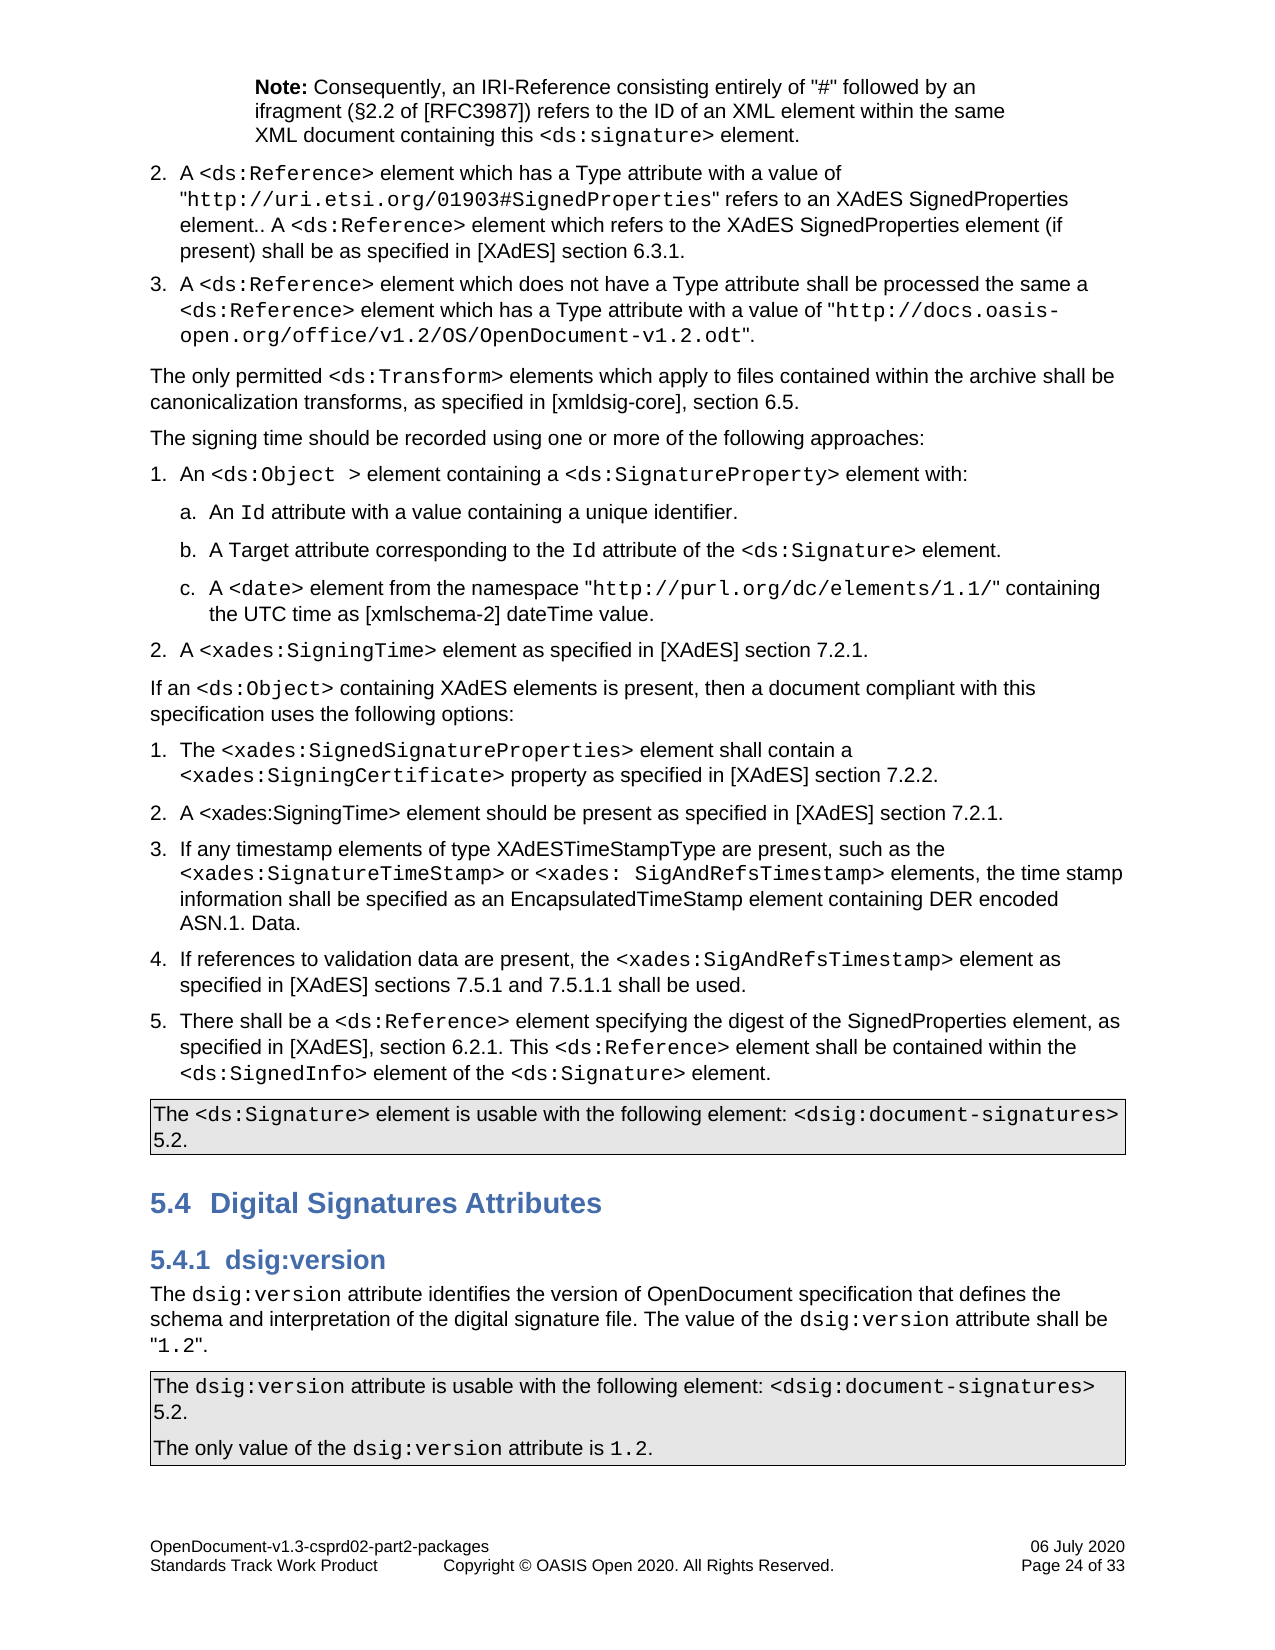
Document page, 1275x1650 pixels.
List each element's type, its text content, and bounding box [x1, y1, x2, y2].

list A <xades:SigningTime> element should be present as specified in [XAdES] section 7.2.1. [150, 801, 1125, 825]
list A Target attribute corresponding to the Id attribute of the <ds:Signature> element. [179, 538, 1125, 564]
list The <xades:SignedSignatureProperties> element shall contain a <xades:SigningCertificate> property as specified in [XAdES] section 7.2.2. [150, 737, 1125, 789]
text The only permitted <ds:Transform> elements which apply to files contained within the archive shall be canonicalization transforms, as specified in [xmldsig-core], section 6.5. [150, 364, 1125, 414]
text If an <ds:Object> containing XAdES elements is present, then a document compliant with this specification uses the following options: [150, 676, 1125, 725]
text The signing time should be recorded using one or more of the following approaches: [150, 426, 1125, 450]
list There shall be a <ds:Reference> element specifying the digest of the SignedProperties element, as specified in [XAdES], section 6.2.1. This <ds:Reference> element shall be contained within the <ds:SignedInfo> element of the <ds:Signature> element. [150, 1009, 1125, 1086]
list An Id attribute with a value containing a unique identifier. [179, 500, 1125, 526]
list The only value of the dsig:version attribute is 1.2. [151, 1433, 1125, 1465]
list A <date> element from the namespace "http://purl.org/dc/elements/1.1/" containing the UTC time as [xmlschema-2] dateTime value. [179, 576, 1125, 626]
subtitle Digital Signatures Attributes [150, 1186, 1125, 1219]
list A <xades:SigningTime> element as specified in [XAdES] section 7.2.1. [150, 638, 1125, 663]
subtitle dsig:version [150, 1244, 1125, 1275]
list Note: Consequently, an IRI-Reference consisting entirely of "#" followed by an ifragment (§2.2 of [RFC3987]) refers to the ID of an XML element within the same XML document containing this <ds:signature> element. [225, 75, 1050, 149]
list If any timestamp elements of type XAdESTimeStampType are present, such as the <xades:SignatureTimeStamp> or <xades: SigAndRefsTimestamp> elements, the time stamp information shall be specified as an EncapsulatedTimeStamp element containing DER encoded ASN.1. Data. [150, 837, 1125, 935]
list A <ds:Reference> element which does not have a Type attribute shall be processed the same a <ds:Reference> element which has a Type attribute with a value of "http://docs.oasis-open.org/office/v1.2/OS/OpenDocument-v1.2.odt". [150, 272, 1125, 349]
list An <ds:Object > element containing a <ds:SignatureProperty> element with: [150, 462, 1125, 488]
list If references to validation data are present, the <xades:SigAndRefsTimestamp> element as specified in [XAdES] sections 7.5.1 and 7.5.1.1 shall be used. [150, 947, 1125, 997]
list A <ds:Reference> element which has a Type attribute with a value of "http://uri.etsi.org/01903#SignedProperties" refers to an XAdES SignedProperties element.. A <ds:Reference> element which refers to the XAdES SignedProperties element (if present) shall be as specified in [XAdES] section 6.3.1. [150, 161, 1125, 263]
text The dsig:version attribute identifies the version of OpenDocument specification that defines the schema and interpretation of the digital signature file. The value of the dsig:version attribute shall be "1.2". [150, 1281, 1125, 1359]
list The dsig:version attribute is usable with the following element: <dsig:document-signatures> 5.2. [151, 1372, 1125, 1424]
list The <ds:Signature> element is usable with the following element: <dsig:document-signatures> 5.2. [151, 1100, 1125, 1154]
